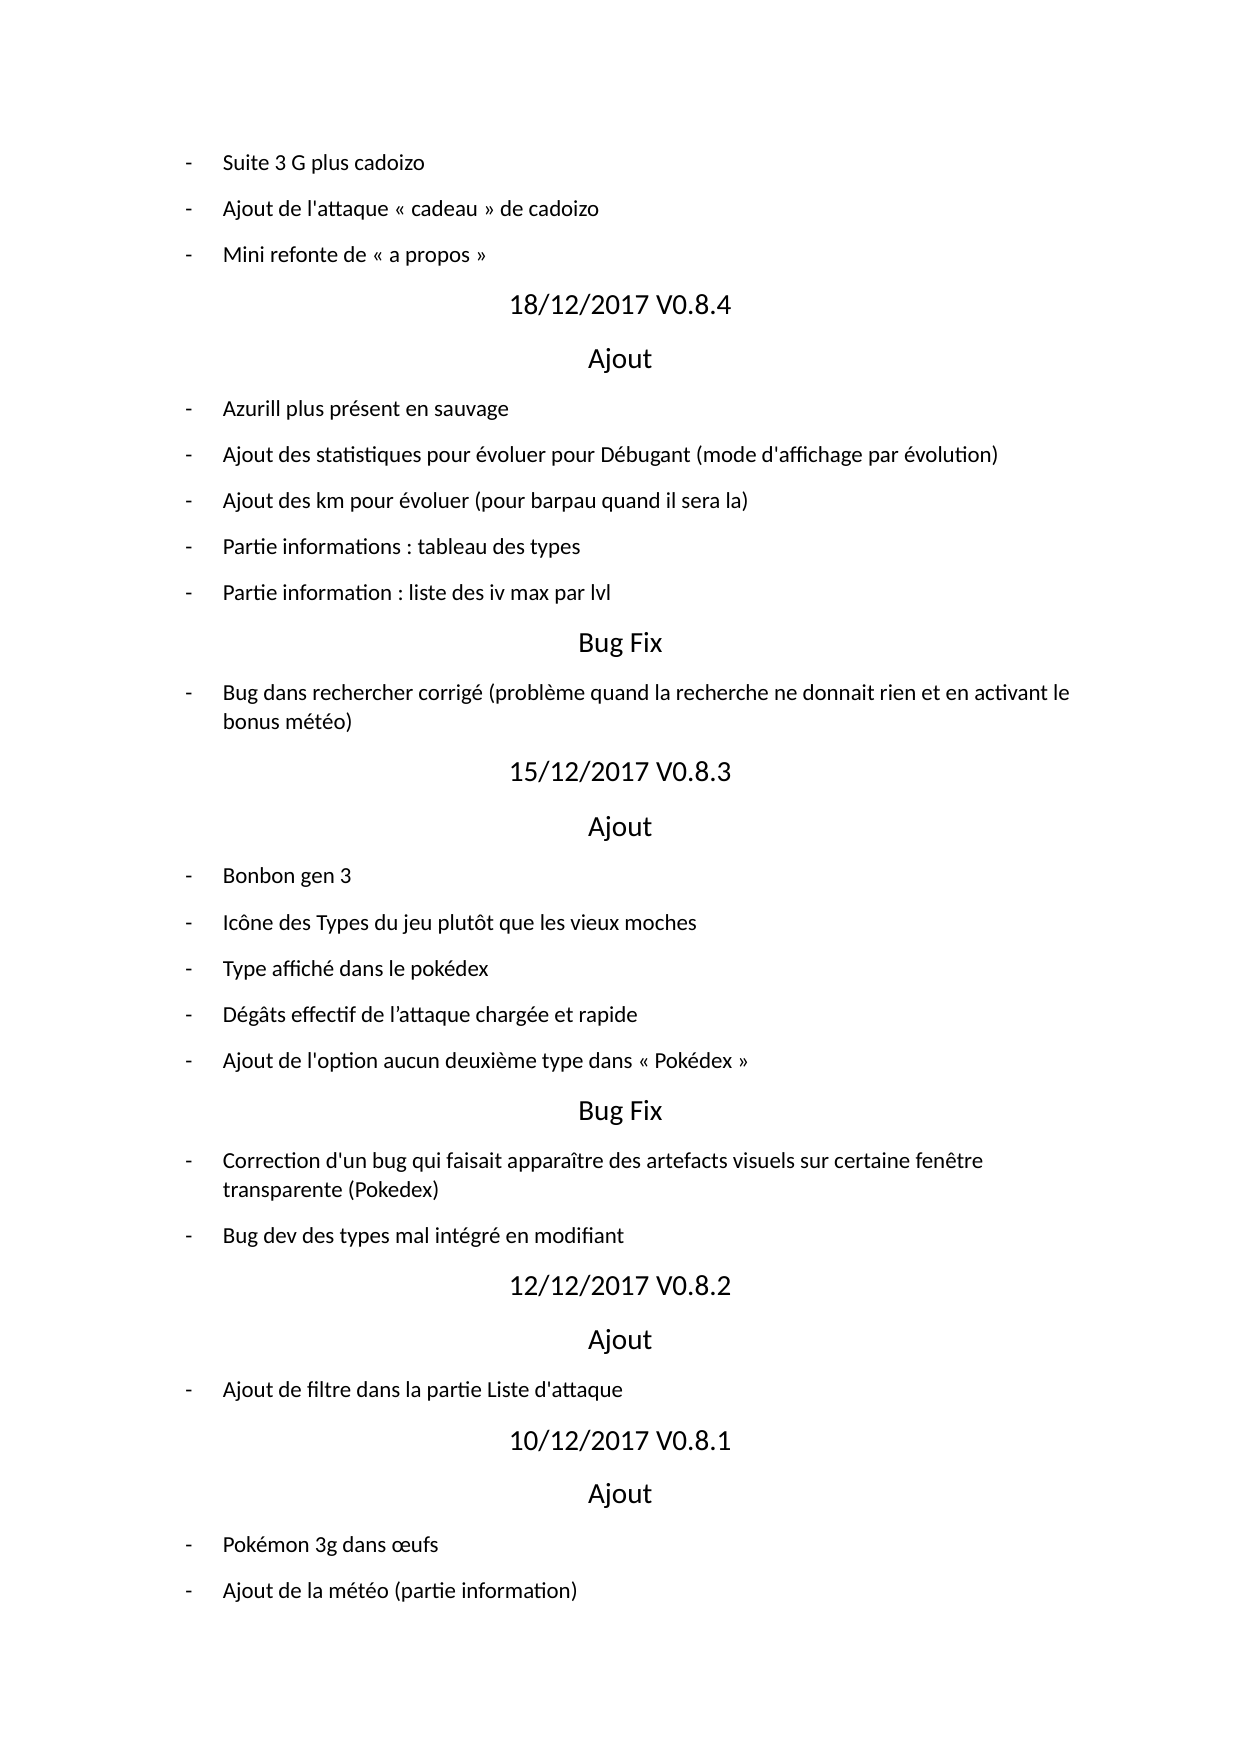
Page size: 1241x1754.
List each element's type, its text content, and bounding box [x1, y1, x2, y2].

list Ajout de la météo (partie information) [185, 1576, 1093, 1604]
list Type affiché dans le pokédex [185, 954, 1093, 982]
list Bonbon gen 3 [185, 862, 1093, 890]
list Bug Fix [148, 624, 1093, 660]
text 12/12/2017 V0.8.2 [148, 1267, 1093, 1303]
list Ajout de l'attaque « cadeau » de cadoizo [185, 194, 1093, 222]
list Ajout des km pour évoluer (pour barpau quand il sera la) [185, 486, 1093, 514]
list Pokémon 3g dans œufs [185, 1530, 1093, 1558]
list Mini refonte de « a propos » [185, 240, 1093, 268]
list Bug dev des types mal intégré en modifiant [185, 1221, 1093, 1249]
text Bug Fix [148, 1092, 1093, 1127]
list Ajout des statistiques pour évoluer pour Débugant (mode d'affichage par évolution) [185, 440, 1093, 468]
list Dégâts effectif de l’attaque chargée et rapide [185, 1000, 1093, 1028]
list Ajout de filtre dans la partie Liste d'attaque [185, 1376, 1093, 1403]
text Ajout [148, 808, 1093, 843]
text Ajout [148, 1476, 1093, 1511]
list Bug dans rechercher corrigé (problème quand la recherche ne donnait rien et en activant le bonus météo) [185, 678, 1093, 736]
text 10/12/2017 V0.8.1 [148, 1422, 1093, 1457]
list Suite 3 G plus cadoizo [185, 148, 1093, 176]
list Ajout de l'option aucun deuxième type dans « Pokédex » [185, 1046, 1093, 1074]
text Ajout [148, 340, 1093, 375]
text 18/12/2017 V0.8.4 [148, 286, 1093, 321]
list Icône des Types du jeu plutôt que les vieux moches [185, 908, 1093, 936]
list Partie information : liste des iv max par lvl [185, 578, 1093, 606]
list Partie informations : tableau des types [185, 532, 1093, 560]
list Azurill plus présent en sauvage [185, 394, 1093, 422]
list Correction d'un bug qui faisait apparaître des artefacts visuels sur certaine fenêtre transparente (Pokedex) [185, 1146, 1093, 1203]
text 15/12/2017 V0.8.3 [148, 753, 1093, 789]
text Ajout [148, 1321, 1093, 1357]
